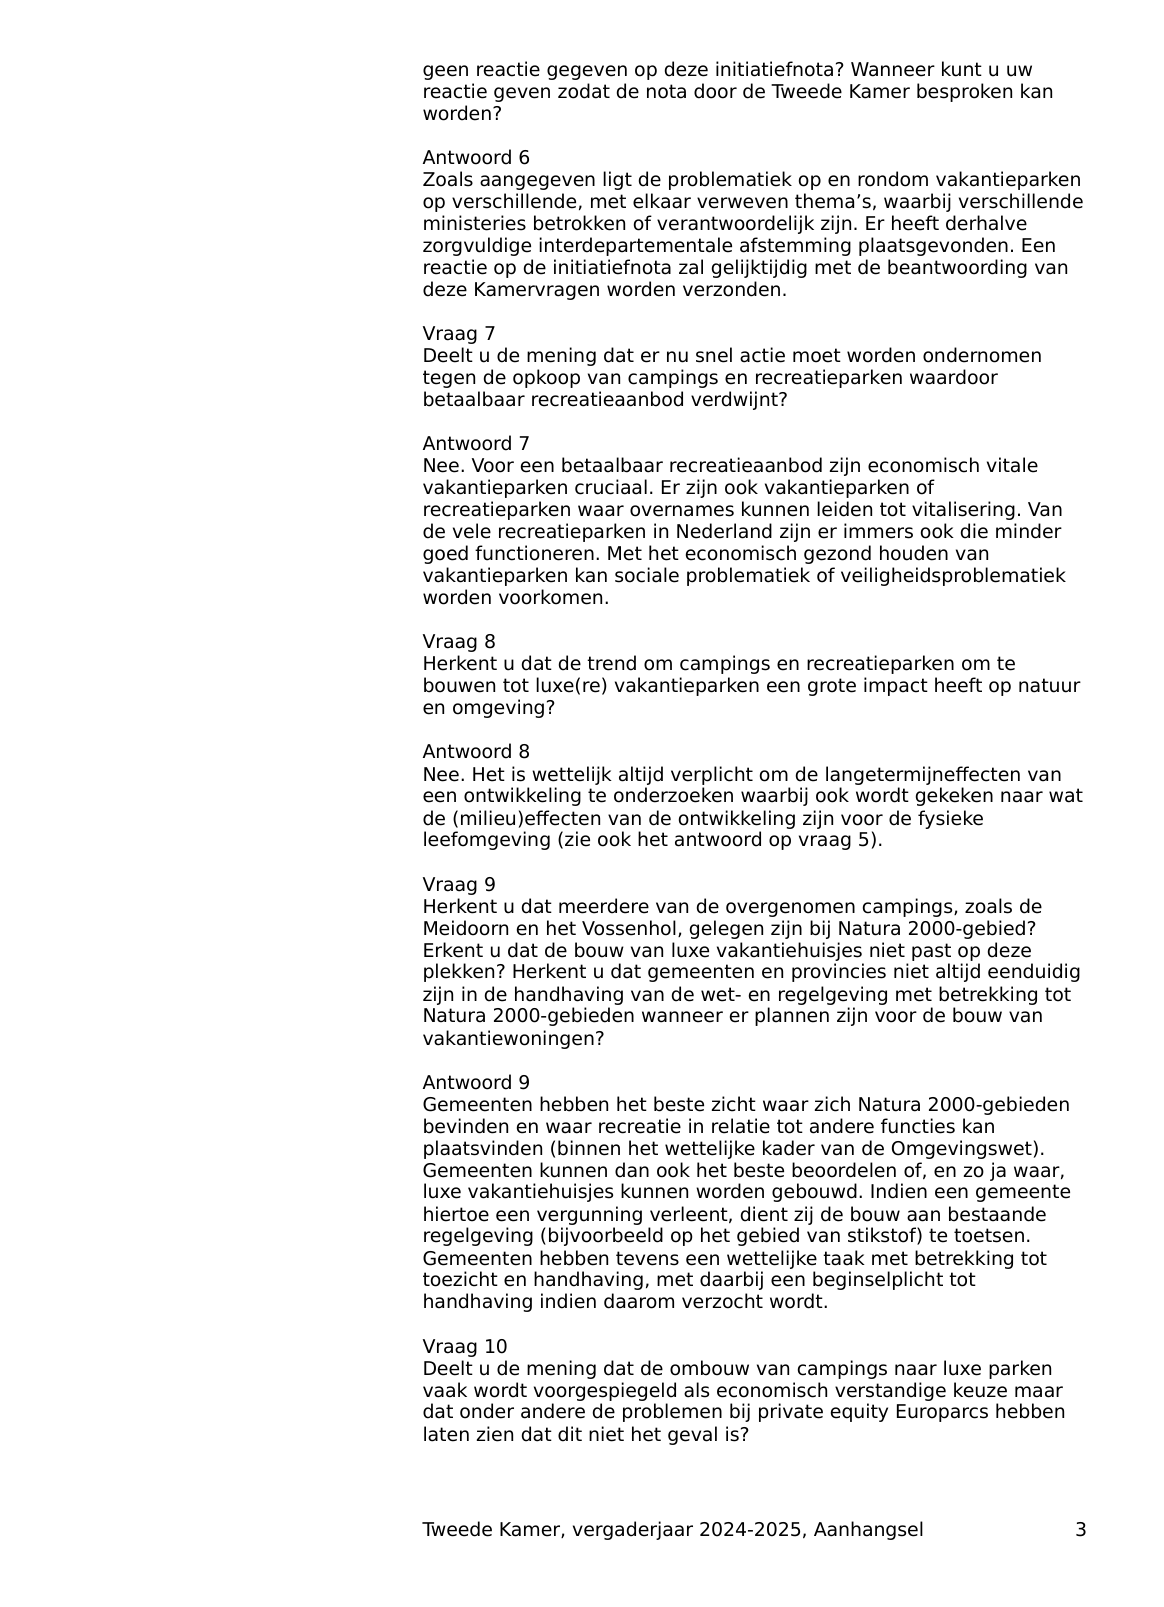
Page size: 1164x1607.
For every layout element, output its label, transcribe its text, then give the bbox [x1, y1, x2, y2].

text Zoals aangegeven ligt de problematiek op en rondom vakantieparken op verschillende, met elkaar verweven thema’s, waarbij verschillende ministeries betrokken of verantwoordelijk zijn. Er heeft derhalve zorgvuldige interdepartementale afstemming plaatsgevonden. Een reactie op de initiatiefnota zal gelijktijdig met de beantwoording van deze Kamervragen worden verzonden. [422, 169, 1087, 301]
text Herkent u dat meerdere van de overgenomen campings, zoals de Meidoorn en het Vossenhol, gelegen zijn bij Natura 2000-gebied? Erkent u dat de bouw van luxe vakantiehuisjes niet past op deze plekken? Herkent u dat gemeenten en provincies niet altijd eenduidig zijn in de handhaving van de wet- en regelgeving met betrekking tot Natura 2000-gebieden wanneer er plannen zijn voor de bouw van vakantiewoningen? [422, 896, 1087, 1049]
text Antwoord 6 [422, 147, 1087, 169]
text Antwoord 7 [422, 433, 1087, 455]
text Vraag 9 [422, 873, 1087, 896]
text Vraag 7 [422, 323, 1087, 345]
text Nee. Voor een betaalbaar recreatieaanbod zijn economisch vitale vakantieparken cruciaal. Er zijn ook vakantieparken of recreatieparken waar overnames kunnen leiden tot vitalisering. Van de vele recreatieparken in Nederland zijn er immers ook die minder goed functioneren. Met het economisch gezond houden van vakantieparken kan sociale problematiek of veiligheidsproblematiek worden voorkomen. [422, 455, 1087, 609]
text Vraag 10 [422, 1336, 1087, 1357]
text geen reactie gegeven op deze initiatiefnota? Wanneer kunt u uw reactie geven zodat de nota door de Tweede Kamer besproken kan worden? [422, 59, 1087, 125]
text Herkent u dat de trend om campings en recreatieparken om te bouwen tot luxe(re) vakantieparken een grote impact heeft op natuur en omgeving? [422, 653, 1087, 719]
text Nee. Het is wettelijk altijd verplicht om de langetermijneffecten van een ontwikkeling te onderzoeken waarbij ook wordt gekeken naar wat de (milieu)effecten van de ontwikkeling zijn voor de fysieke leefomgeving (zie ook het antwoord op vraag 5). [422, 763, 1087, 851]
text Deelt u de mening dat er nu snel actie moet worden ondernomen tegen de opkoop van campings en recreatieparken waardoor betaalbaar recreatieaanbod verdwijnt? [422, 345, 1087, 411]
text Vraag 8 [422, 631, 1087, 653]
text Antwoord 9 [422, 1072, 1087, 1093]
text Gemeenten hebben het beste zicht waar zich Natura 2000-gebieden bevinden en waar recreatie in relatie tot andere functies kan plaatsvinden (binnen het wettelijke kader van de Omgevingswet). Gemeenten kunnen dan ook het beste beoordelen of, en zo ja waar, luxe vakantiehuisjes kunnen worden gebouwd. Indien een gemeente hiertoe een vergunning verleent, dient zij de bouw aan bestaande regelgeving (bijvoorbeeld op het gebied van stikstof) te toetsen. Gemeenten hebben tevens een wettelijke taak met betrekking tot toezicht en handhaving, met daarbij een beginselplicht tot handhaving indien daarom verzocht wordt. [422, 1093, 1087, 1313]
text Antwoord 8 [422, 741, 1087, 763]
text Deelt u de mening dat de ombouw van campings naar luxe parken vaak wordt voorgespiegeld als economisch verstandige keuze maar dat onder andere de problemen bij private equity Europarcs hebben laten zien dat dit niet het geval is? [422, 1357, 1087, 1445]
